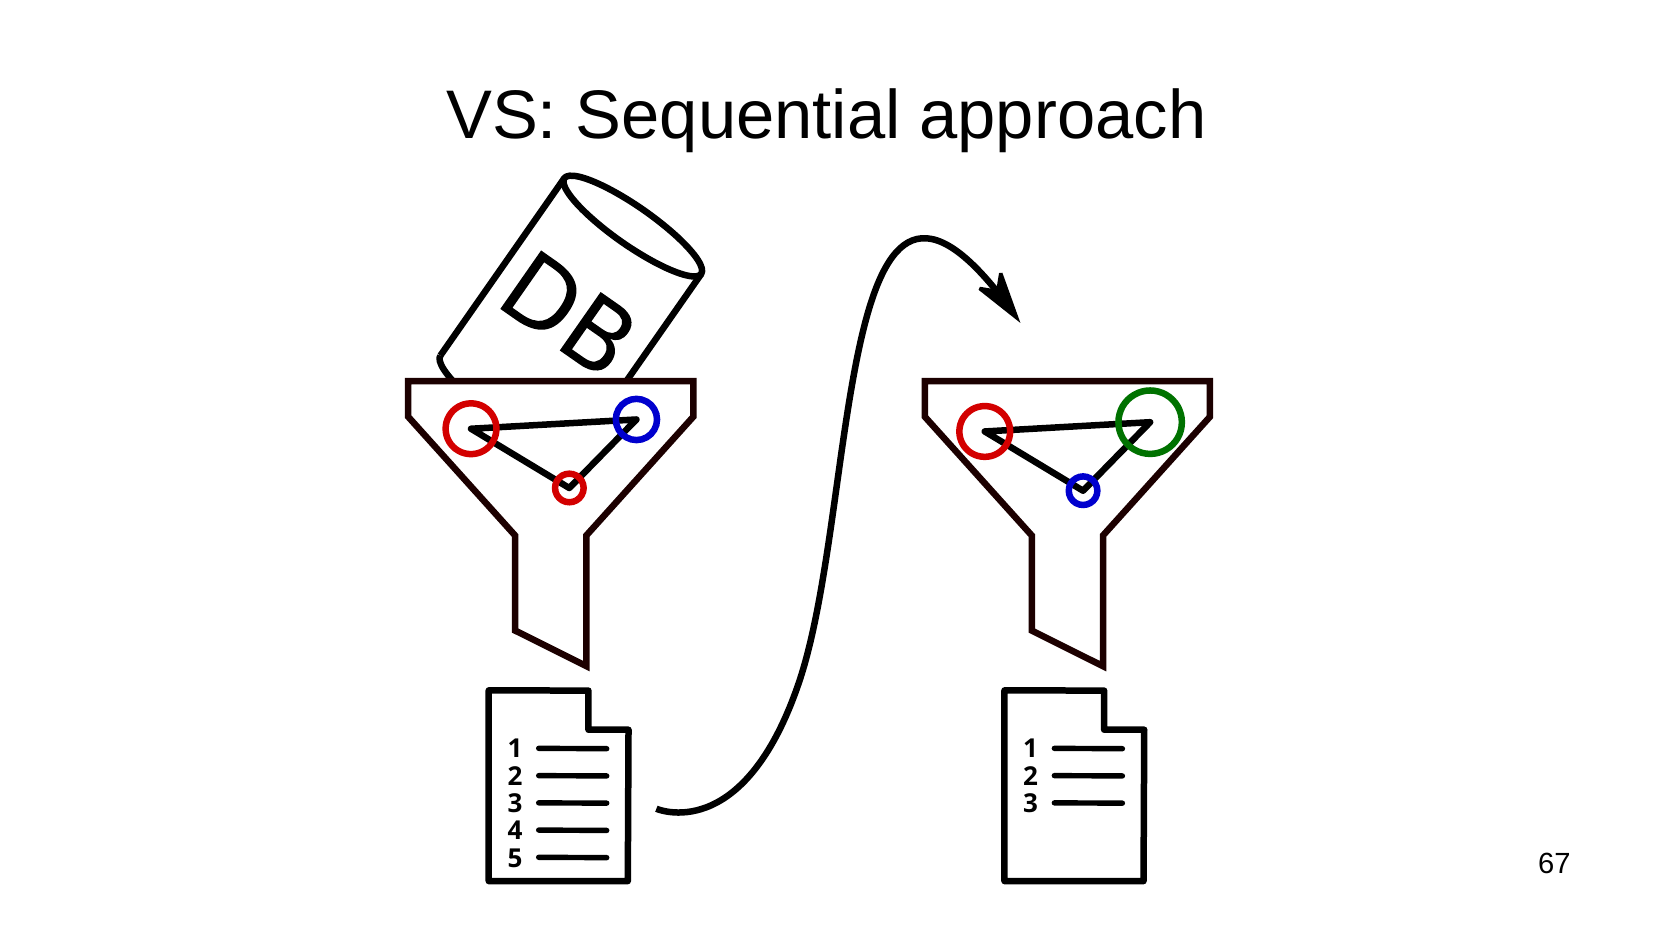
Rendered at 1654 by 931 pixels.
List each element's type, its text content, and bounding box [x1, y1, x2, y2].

picture [404, 172, 1214, 885]
title VS: Sequential approach [82, 36, 1571, 193]
